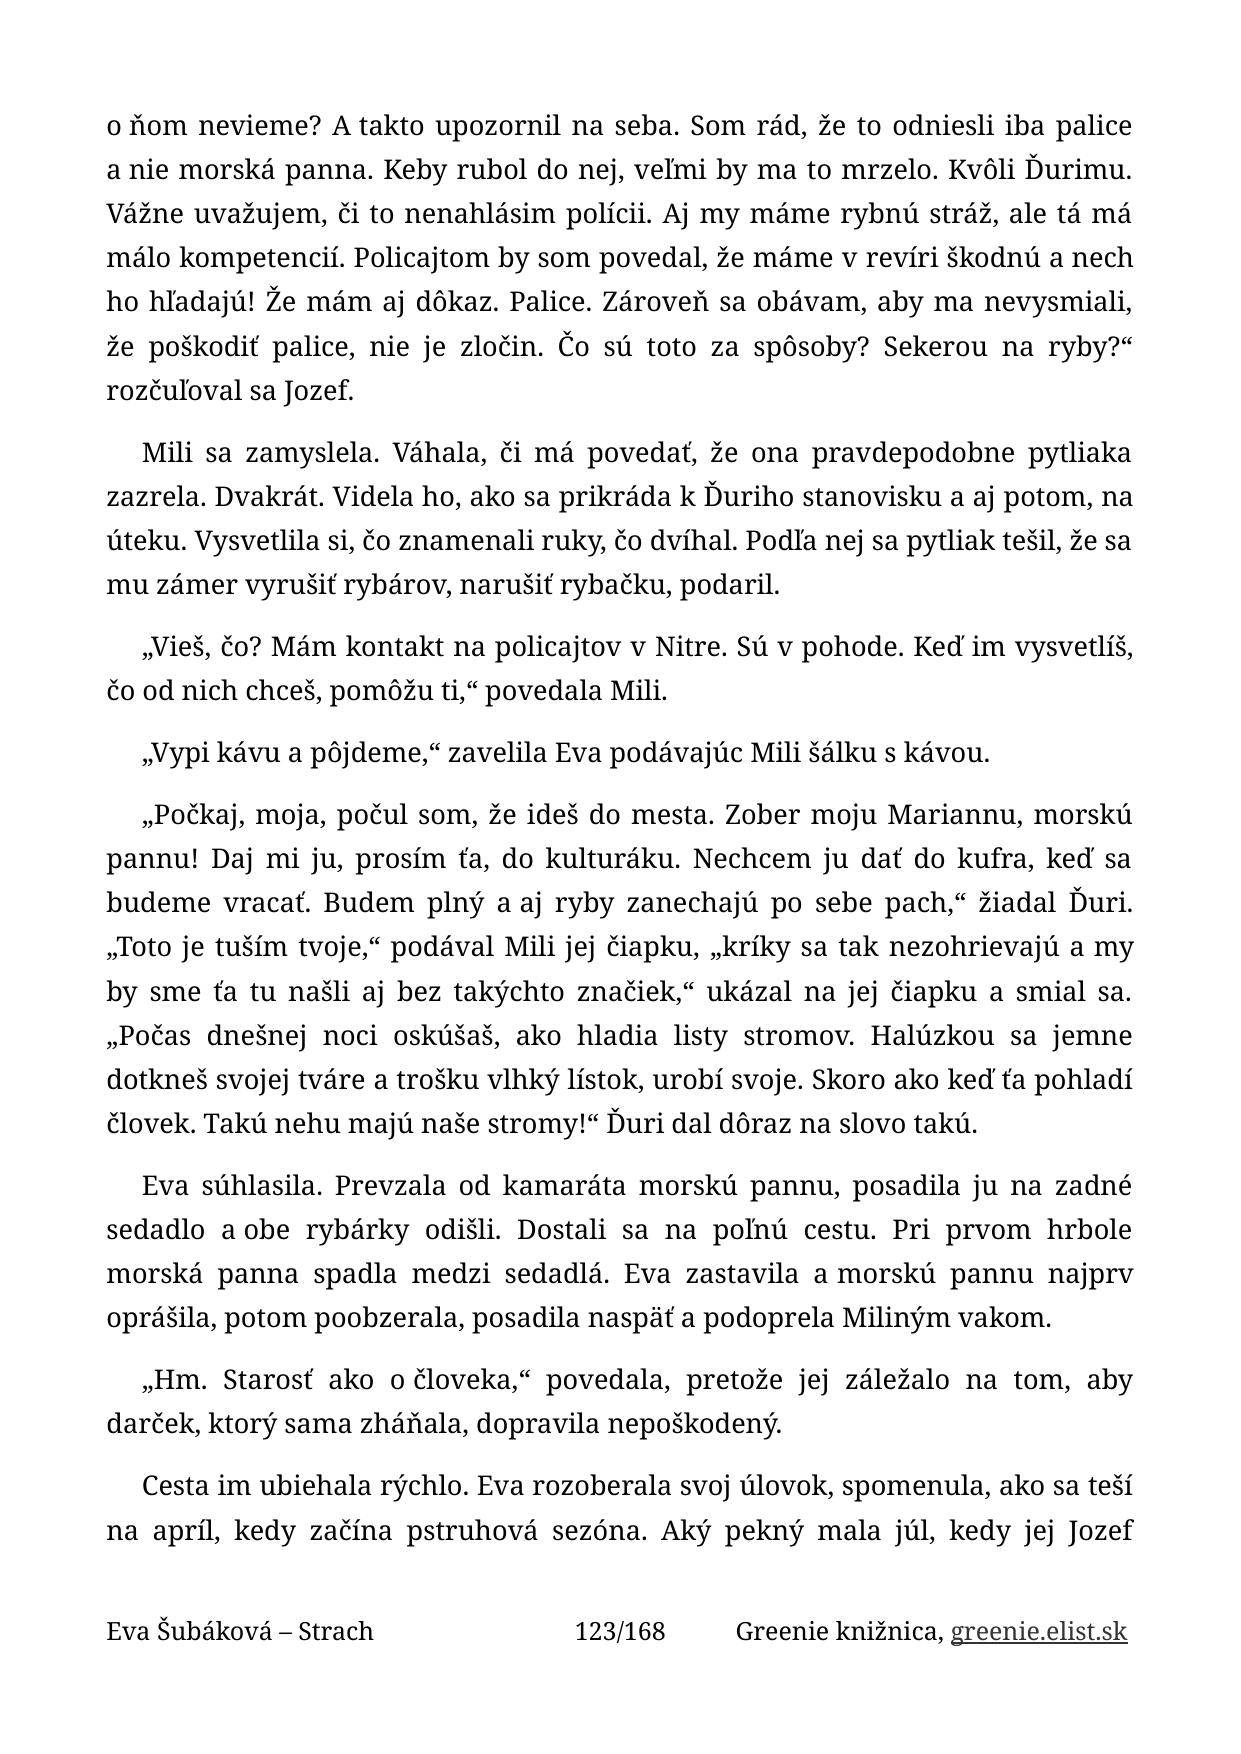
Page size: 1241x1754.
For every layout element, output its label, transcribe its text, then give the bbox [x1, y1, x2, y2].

text „Hm. Starosť ako o človeka,“ povedala, pretože jej záležalo na tom, aby darček, ktorý sama zháňala, dopravila nepoškodený. [106, 1361, 1134, 1442]
text „Vypi kávu a pôjdeme,“ zavelila Eva podávajúc Mili šálku s kávou. [106, 733, 1134, 770]
text o ňom nevieme? A takto upozornil na seba. Som rád, že to odniesli iba palice a nie morská panna. Keby rubol do nej, veľmi by ma to mrzelo. Kvôli Ďurimu. Vážne uvažujem, či to nenahlásim polícii. Aj my máme rybnú stráž, ale tá má málo kompetencií. Policajtom by som povedal, že máme v revíri škodnú a nech ho hľadajú! Že mám aj dôkaz. Palice. Zároveň sa obávam, aby ma nevysmiali, že poškodiť palice, nie je zločin. Čo sú toto za spôsoby? Sekerou na ryby?“ rozčuľoval sa Jozef. [106, 106, 1134, 408]
text Eva súhlasila. Prevzala od kamaráta morskú pannu, posadila ju na zadné sedadlo a obe rybárky odišli. Dostali sa na poľnú cestu. Pri prvom hrbole morská panna spadla medzi sedadlá. Eva zastavila a morskú pannu najprv oprášila, potom poobzerala, posadila naspäť a podoprela Miliným vakom. [106, 1166, 1134, 1336]
text „Počkaj, moja, počul som, že ideš do mesta. Zober moju Mariannu, morskú pannu! Daj mi ju, prosím ťa, do kulturáku. Nechcem ju dať do kufra, keď sa budeme vracať. Budem plný a aj ryby zanechajú po sebe pach,“ žiadal Ďuri. „Toto je tuším tvoje,“ podával Mili jej čiapku, „kríky sa tak nezohrievajú a my by sme ťa tu našli aj bez takýchto značiek,“ ukázal na jej čiapku a smial sa. „Počas dnešnej noci oskúšaš, ako hladia listy stromov. Halúzkou sa jemne dotkneš svojej tváre a trošku vlhký lístok, urobí svoje. Skoro ako keď ťa pohladí človek. Takú nehu majú naše stromy!“ Ďuri dal dôraz na slovo takú. [106, 795, 1134, 1141]
text „Vieš, čo? Mám kontakt na policajtov v Nitre. Sú v pohode. Keď im vysvetlíš, čo od nich chceš, pomôžu ti,“ povedala Mili. [106, 627, 1134, 708]
text Mili sa zamyslela. Váhala, či má povedať, že ona pravdepodobne pytliaka zazrela. Dvakrát. Videla ho, ako sa prikráda k Ďuriho stanovisku a aj potom, na úteku. Vysvetlila si, čo znamenali ruky, čo dvíhal. Podľa nej sa pytliak tešil, že sa mu zámer vyrušiť rybárov, narušiť rybačku, podaril. [106, 433, 1134, 602]
text Cesta im ubiehala rýchlo. Eva rozoberala svoj úlovok, spomenula, ako sa teší na apríl, kedy začína pstruhová sezóna. Aký pekný mala júl, kedy jej Jozef [106, 1467, 1134, 1548]
